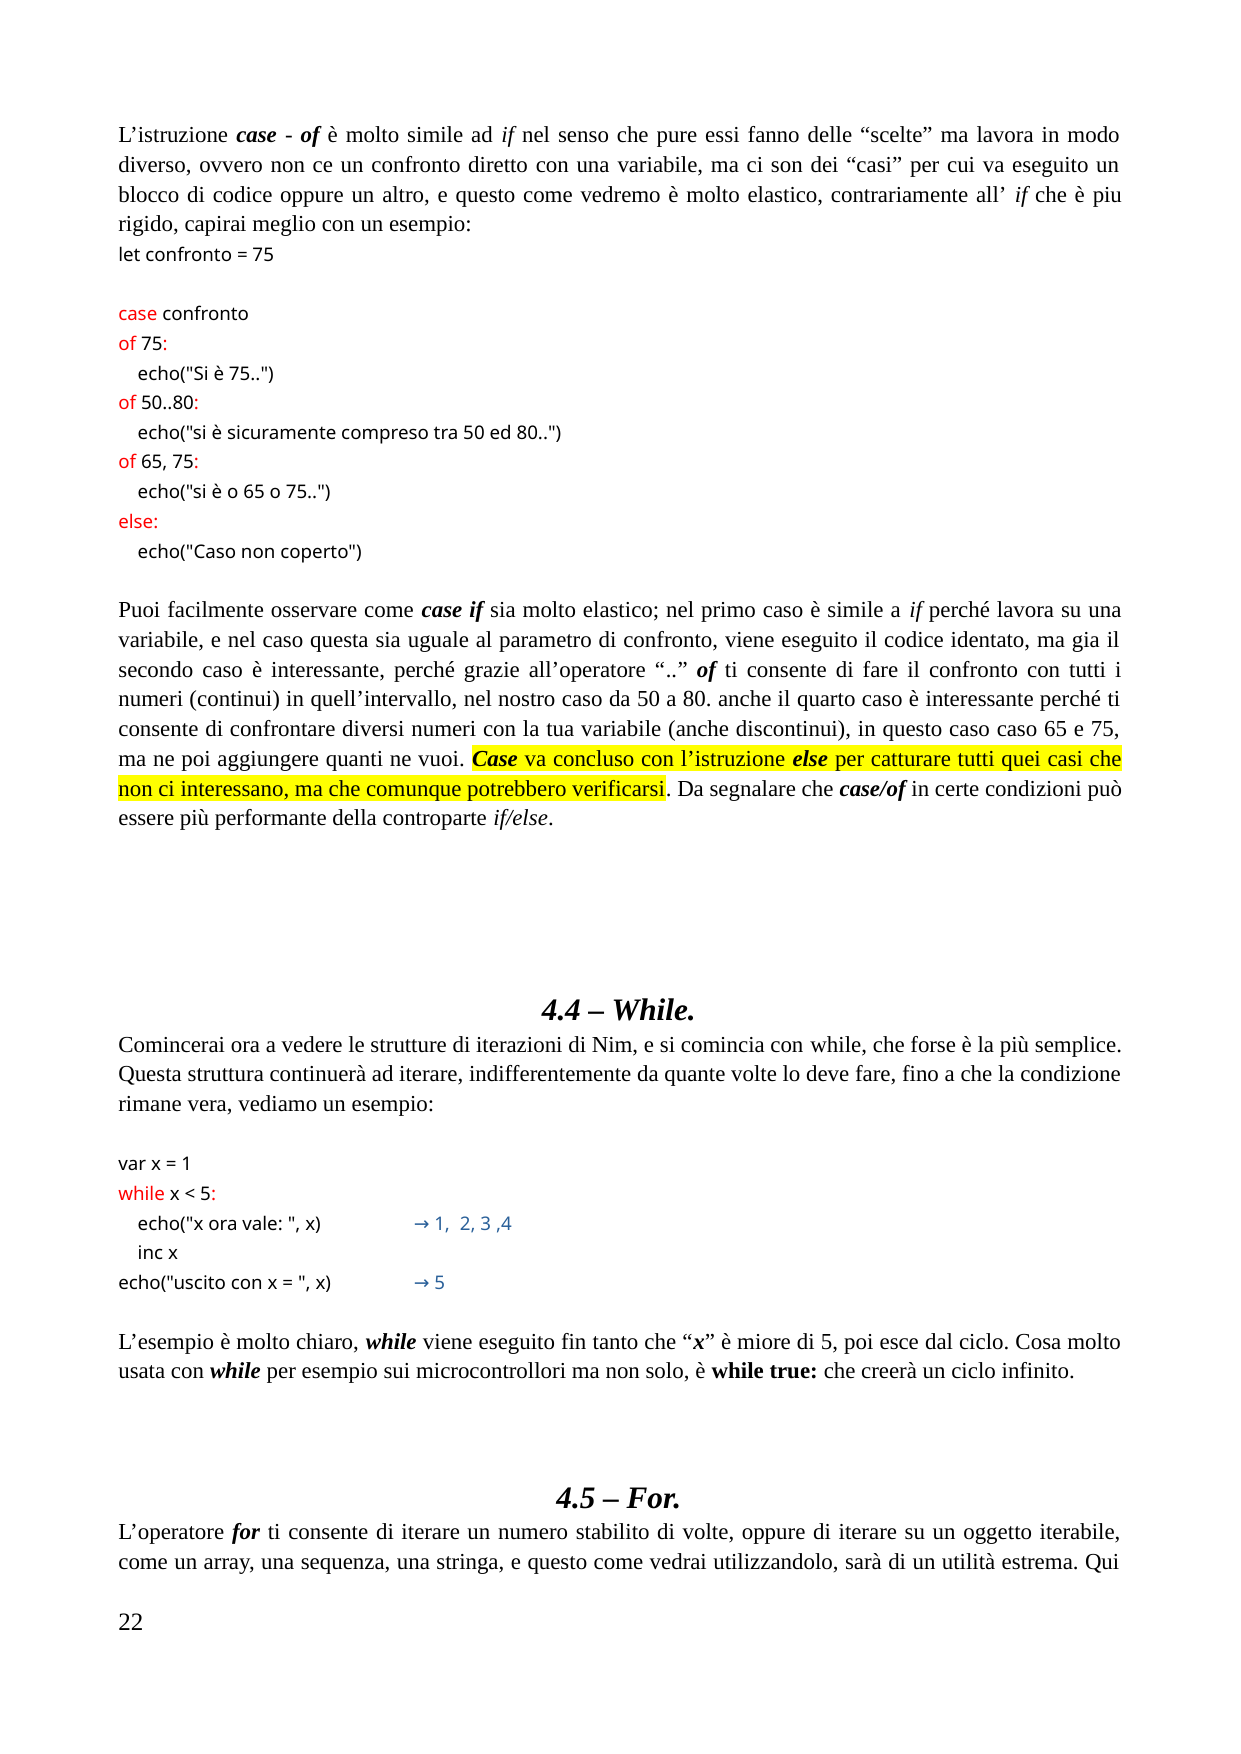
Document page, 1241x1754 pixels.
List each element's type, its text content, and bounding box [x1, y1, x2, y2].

text of 50..80: [118, 385, 1122, 415]
text Puoi facilmente osservare come case if sia molto elastico; nel primo caso è simile a if perché lavora su una variabile, e nel caso questa sia uguale al parametro di confronto, viene eseguito il codice identato, ma gia il secondo caso è interessante, perché grazie all’operatore “..” of ti consente di fare il confronto con tutti i numeri (continui) in quell’intervallo, nel nostro caso da 50 a 80. anche il quarto caso è interessante perché ti consente di confrontare diversi numeri con la tua variabile (anche discontinui), in questo caso caso 65 e 75, ma ne poi aggiungere quanti ne vuoi. Case va concluso con l’istruzione else per catturare tutti quei casi che non ci interessano, ma che comunque potrebbero verificarsi. Da segnalare che case/of in certe condizioni può essere più performante della controparte if/else. [118, 593, 1122, 831]
text of 65, 75: [118, 445, 1122, 474]
text echo("x ora vale: ", x) → 1, 2, 3 ,4 [118, 1206, 1122, 1235]
text of 75: [118, 326, 1122, 356]
text inc x [118, 1235, 1122, 1265]
text var x = 1 [118, 1146, 1122, 1176]
text 4.4 – While. [118, 992, 1122, 1027]
text 4.5 – For. [118, 1479, 1122, 1515]
text echo("si è o 65 o 75..") [118, 474, 1122, 504]
text let confronto = 75 [118, 237, 1122, 267]
text Comincerai ora a vedere le strutture di iterazioni di Nim, e si comincia con while, che forse è la più semplice. Questa struttura continuerà ad iterare, indifferentemente da quante volte lo deve fare, fino a che la condizione rimane vera, vediamo un esempio: [118, 1027, 1122, 1117]
text echo("uscito con x = ", x) → 5 [118, 1265, 1122, 1295]
text L’istruzione case - of è molto simile ad if nel senso che pure essi fanno delle “scelte” ma lavora in modo diverso, ovvero non ce un confronto diretto con una variabile, ma ci son dei “casi” per cui va eseguito un blocco di codice oppure un altro, e questo come vedremo è molto elastico, contrariamente all’ if che è piu rigido, capirai meglio con un esempio: [118, 118, 1122, 237]
text L’operatore for ti consente di iterare un numero stabilito di volte, oppure di iterare su un oggetto iterabile, come un array, una sequenza, una stringa, e questo come vedrai utilizzandolo, sarà di un utilità estrema. Qui [118, 1515, 1122, 1574]
text case confronto [118, 296, 1122, 326]
text echo("Caso non coperto") [118, 534, 1122, 563]
text while x < 5: [118, 1176, 1122, 1206]
text L’esempio è molto chiaro, while viene eseguito fin tanto che “x” è miore di 5, poi esce dal ciclo. Cosa molto usata con while per esempio sui microcontrollori ma non solo, è while true: che creerà un ciclo infinito. [118, 1324, 1122, 1384]
text echo("Si è 75..") [118, 356, 1122, 385]
text else: [118, 504, 1122, 534]
text echo("si è sicuramente compreso tra 50 ed 80..") [118, 415, 1122, 445]
